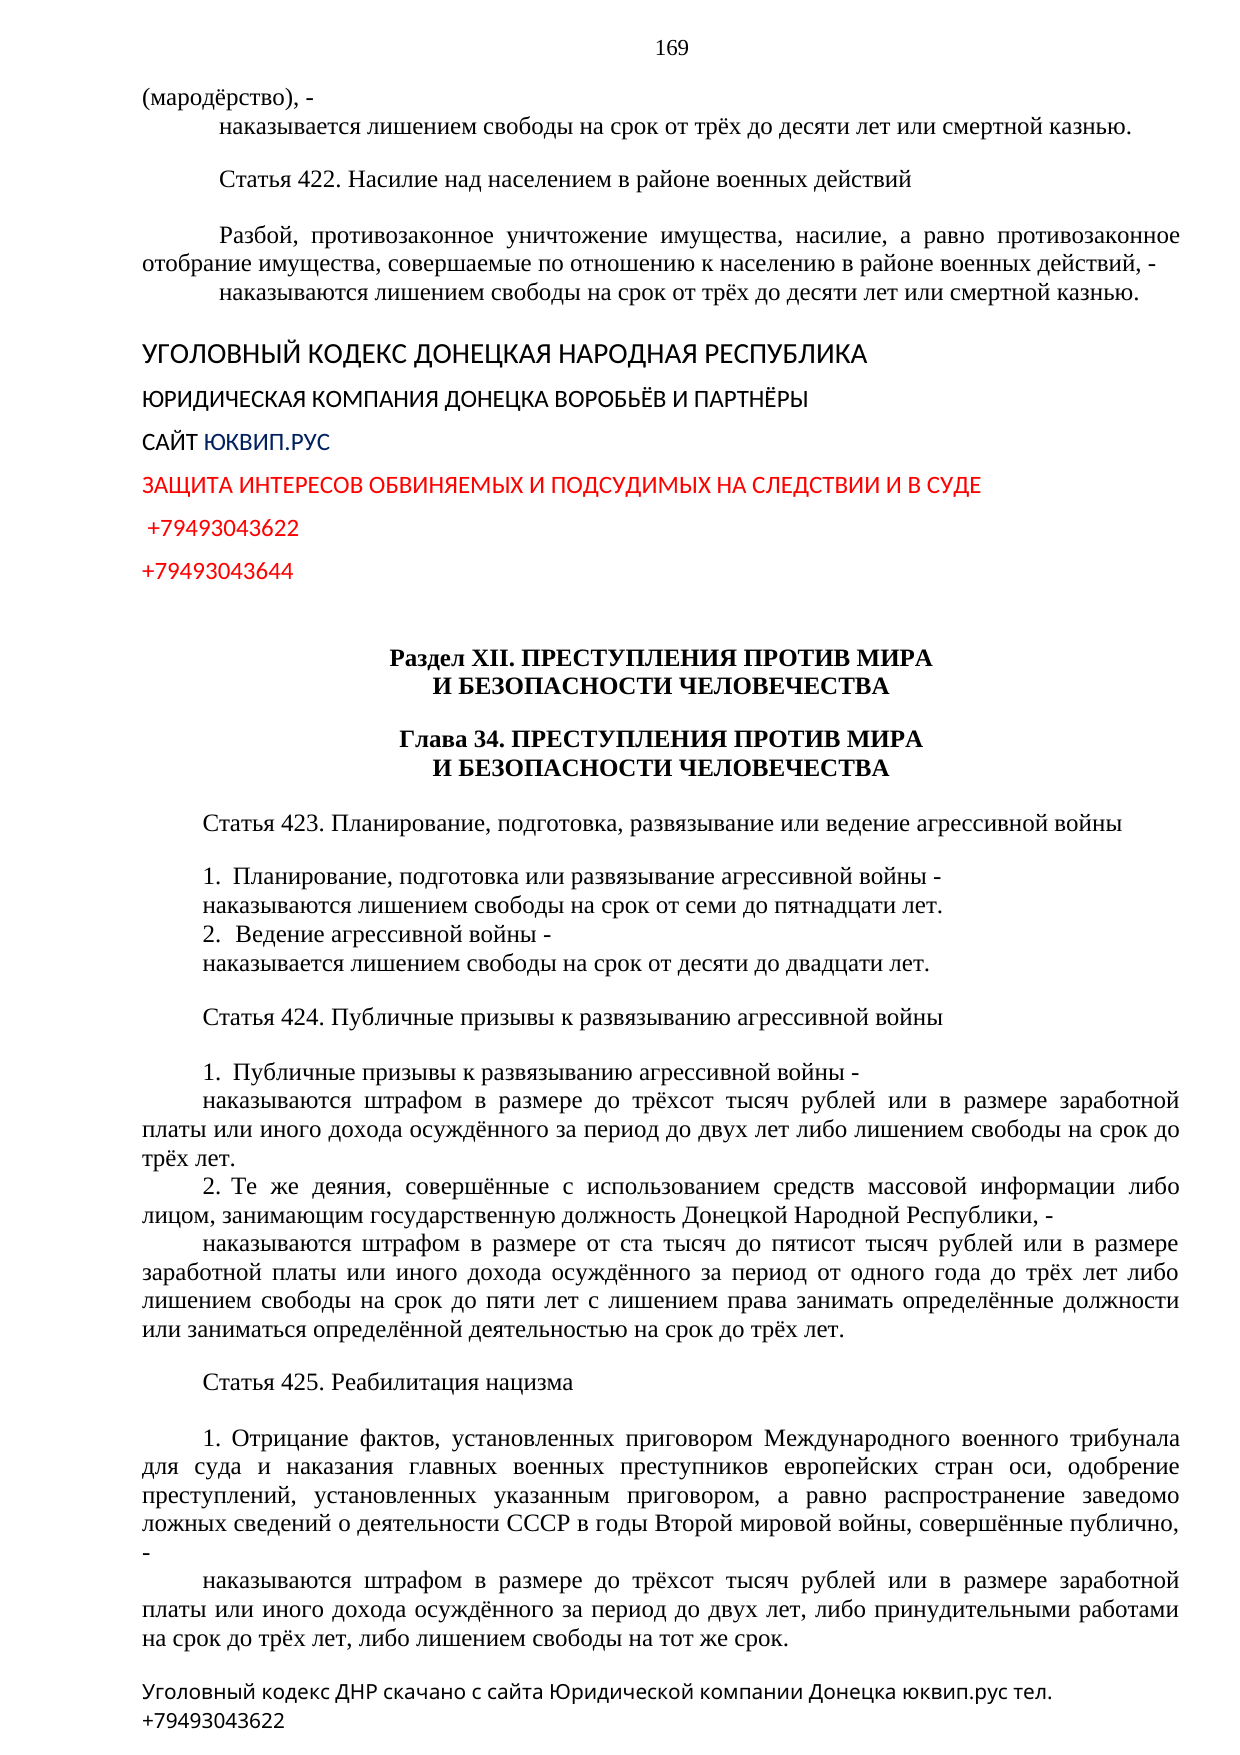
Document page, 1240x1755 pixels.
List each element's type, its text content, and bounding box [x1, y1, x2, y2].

text (мародёрство), - [142, 83, 1181, 111]
text сайт ЮКВИП.рУС [142, 426, 1181, 457]
text наказываются лишением свободы на срок от трёх до десяти лет или смертной казнью. [142, 277, 1181, 306]
list Публичные призывы к развязыванию агрессивной войны - [142, 1057, 1181, 1086]
text Юридическая компания Донецка ВОРОбьёв и партнёры [142, 383, 1181, 414]
text наказываются штрафом в размере от ста тысяч до пятисот тысяч рублей или в размере заработной платы или иного дохода осуждённого за период от одного года до трёх лет либо лишением свободы на срок до пяти лет с лишением права занимать определённые должности или заниматься определённой деятельностью на срок до трёх лет. [142, 1229, 1181, 1343]
list Планирование, подготовка или развязывание агрессивной войны - [142, 861, 1181, 890]
list Отрицание фактов, установленных приговором Международного военного трибунала для суда и наказания главных военных преступников европейских стран оси, одобрение преступлений, установленных указанным приговором, а равно распространение заведомо ложных сведений о деятельности СССР в годы Второй мировой войны, совершённые публично, - [142, 1423, 1181, 1566]
text Глава 34. ПРЕСТУПЛЕНИЯ ПРОТИВ МИРА И БЕЗОПАСНОСТИ ЧЕЛОВЕЧЕСТВА [142, 725, 1181, 783]
text Уголовный кодекс Донецкая народная республика [142, 335, 1181, 371]
text +79493043622 [142, 512, 1181, 543]
text Статья 425. Реабилитация нацизма [142, 1371, 1181, 1396]
list Те же деяния, совершённые с использованием средств массовой информации либо лицом, занимающим государственную должность Донецкой Народной Республики, - [142, 1172, 1181, 1229]
list Ведение агрессивной войны - [142, 919, 1181, 948]
text наказывается лишением свободы на срок от десяти до двадцати лет. [142, 948, 1181, 977]
text наказываются штрафом в размере до трёхсот тысяч рублей или в размере заработной платы или иного дохода осуждённого за период до двух лет, либо принудительными работами на срок до трёх лет, либо лишением свободы на тот же срок. [142, 1566, 1181, 1652]
text Защита интересов обвиняемых и подсудимых на сЛедстВии и в суде [142, 469, 1181, 500]
text +79493043644 [142, 555, 1181, 586]
text Раздел XII. ПРЕСТУПЛЕНИЯ ПРОТИВ МИРА И БЕЗОПАСНОСТИ ЧЕЛОВЕЧЕСТВА [142, 643, 1181, 700]
text наказываются лишением свободы на срок от семи до пятнадцати лет. [142, 890, 1181, 919]
text Статья 422. Насилие над населением в районе военных действий [142, 168, 1181, 193]
text наказываются штрафом в размере до трёхсот тысяч рублей или в размере заработной платы или иного дохода осуждённого за период до двух лет либо лишением свободы на срок до трёх лет. [142, 1086, 1181, 1172]
text Статья 423. Планирование, подготовка, развязывание или ведение агрессивной войны [142, 808, 1181, 837]
text Разбой, противозаконное уничтожение имущества, насилие, а равно противозаконное отобрание имущества, совершаемые по отношению к населению в районе военных действий, - [142, 220, 1181, 277]
text наказывается лишением свободы на срок от трёх до десяти лет или смертной казнью. [142, 111, 1181, 140]
text Статья 424. Публичные призывы к развязыванию агрессивной войны [142, 1005, 1181, 1030]
